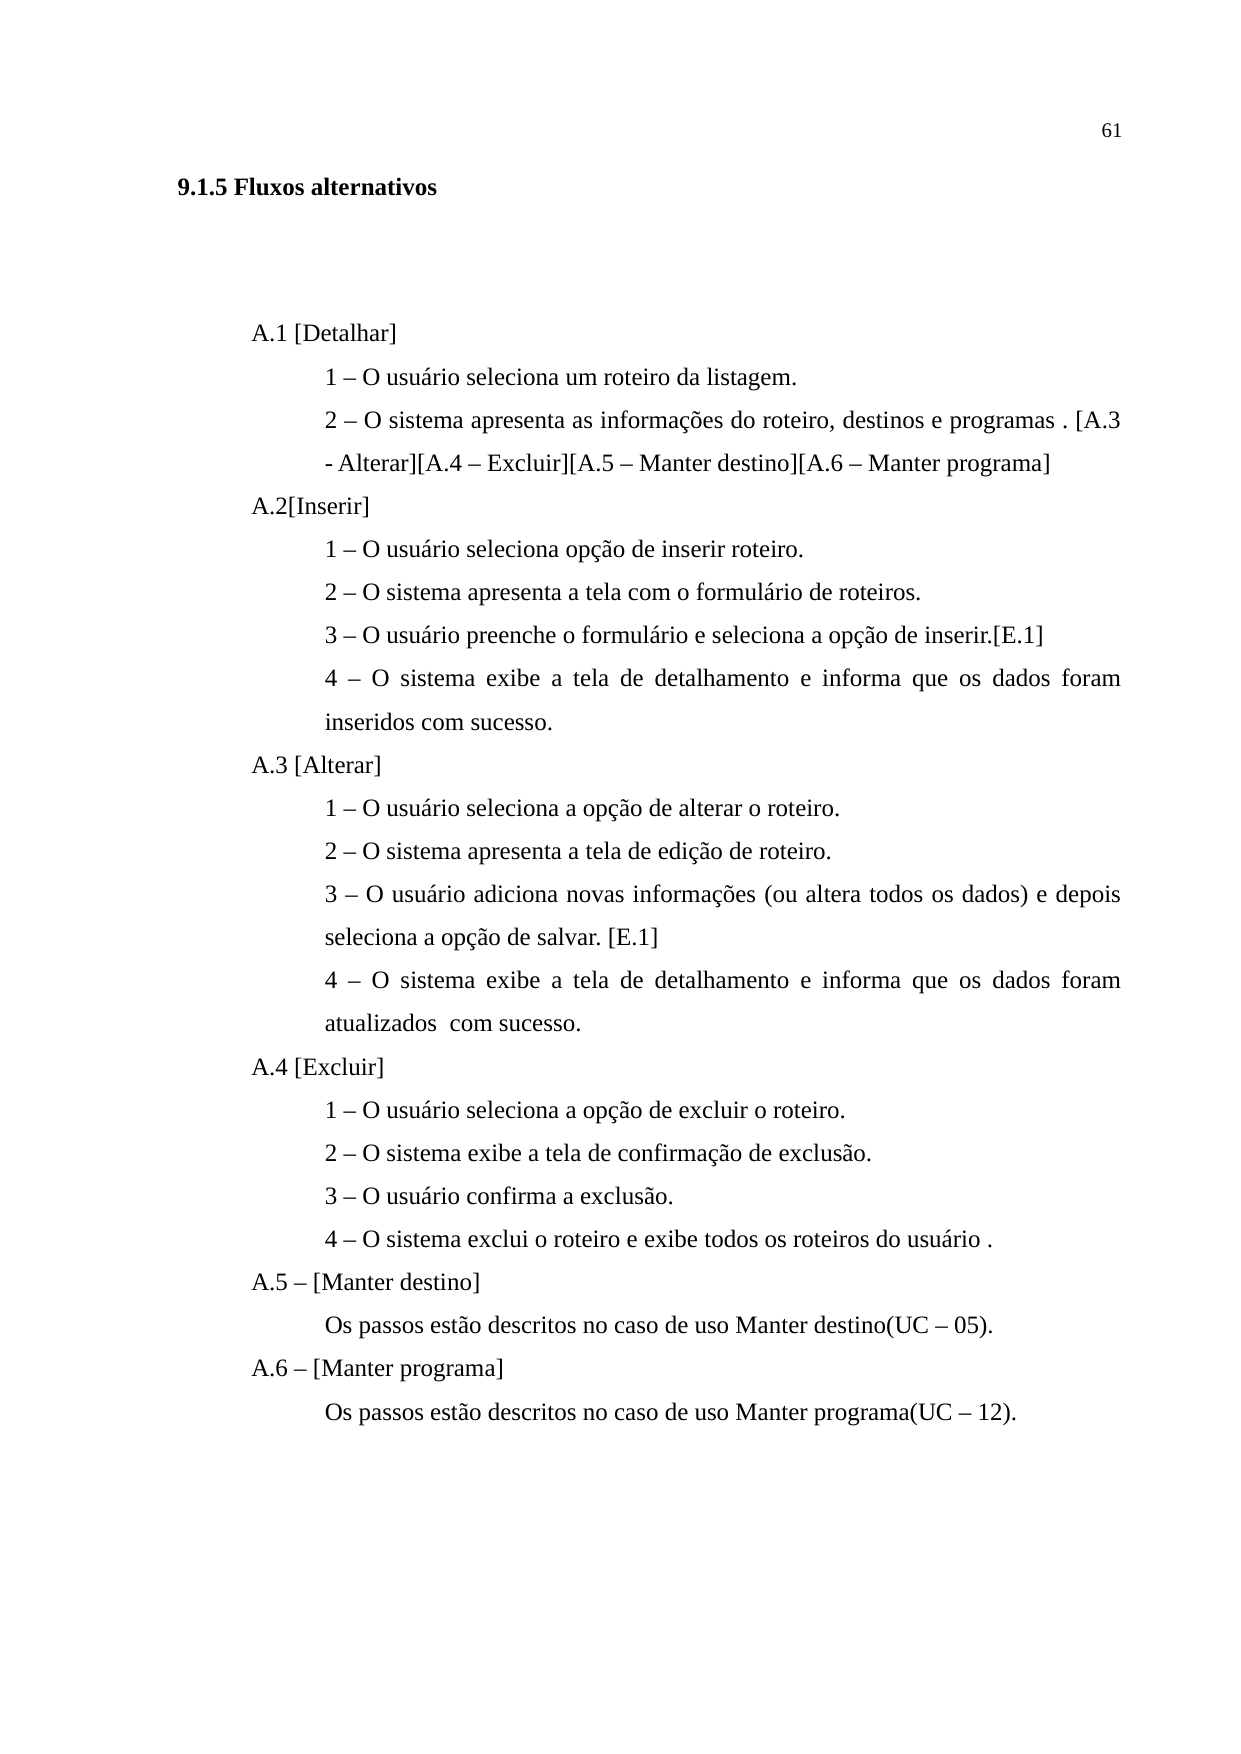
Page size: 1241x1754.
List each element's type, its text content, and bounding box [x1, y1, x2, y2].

text 2 – O sistema apresenta a tela com o formulário de roteiros. [324, 577, 1122, 606]
text 4 – O sistema exibe a tela de detalhamento e informa que os dados foram atualizados com sucesso. [324, 965, 1122, 1037]
text Os passos estão descritos no caso de uso Manter programa(UC – 12). [324, 1397, 1122, 1425]
text 3 – O usuário adiciona novas informações (ou altera todos os dados) e depois seleciona a opção de salvar. [E.1] [324, 879, 1122, 951]
text A.1 [Detalhar] [177, 318, 1122, 347]
text 1 – O usuário seleciona opção de inserir roteiro. [324, 534, 1122, 563]
text 3 – O usuário preenche o formulário e seleciona a opção de inserir.[E.1] [324, 620, 1122, 649]
text 4 – O sistema exclui o roteiro e exibe todos os roteiros do usuário . [324, 1224, 1122, 1253]
text A.5 – [Manter destino] [177, 1267, 1122, 1296]
text 1 – O usuário seleciona a opção de excluir o roteiro. [324, 1095, 1122, 1123]
text 2 – O sistema apresenta as informações do roteiro, destinos e programas . [A.3 - Alterar][A.4 – Excluir][A.5 – Manter destino][A.6 – Manter programa] [324, 405, 1122, 477]
text Os passos estão descritos no caso de uso Manter destino(UC – 05). [324, 1310, 1122, 1339]
text 2 – O sistema exibe a tela de confirmação de exclusão. [324, 1138, 1122, 1167]
text 1 – O usuário seleciona um roteiro da listagem. [324, 362, 1122, 390]
text 4 – O sistema exibe a tela de detalhamento e informa que os dados foram inseridos com sucesso. [324, 663, 1122, 735]
text A.3 [Alterar] [177, 750, 1122, 778]
text 3 – O usuário confirma a exclusão. [324, 1181, 1122, 1210]
text A.6 – [Manter programa] [177, 1353, 1122, 1382]
text 1 – O usuário seleciona a opção de alterar o roteiro. [324, 793, 1122, 822]
subtitle Fluxos alternativos [177, 172, 1122, 200]
text 2 – O sistema apresenta a tela de edição de roteiro. [324, 836, 1122, 865]
text A.2[Inserir] [177, 491, 1122, 520]
text A.4 [Excluir] [177, 1052, 1122, 1080]
